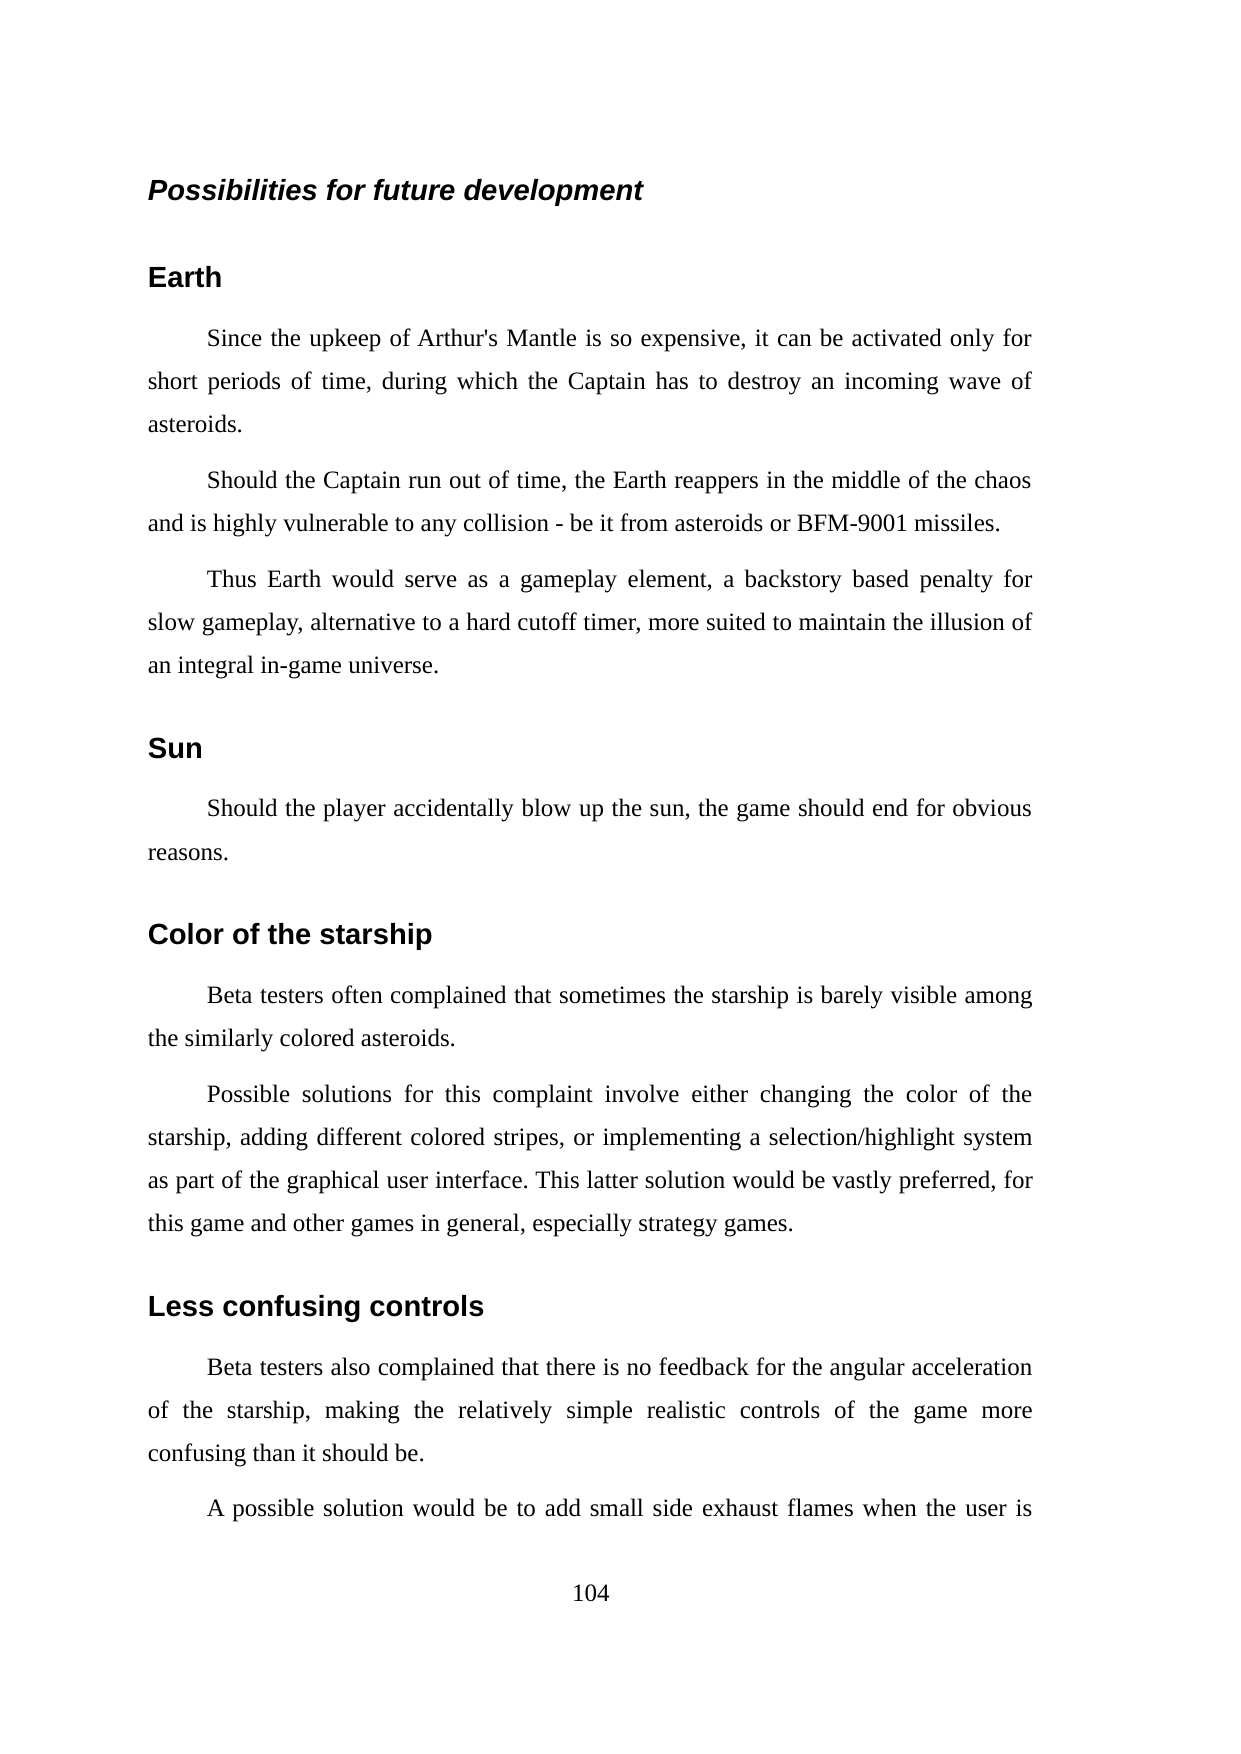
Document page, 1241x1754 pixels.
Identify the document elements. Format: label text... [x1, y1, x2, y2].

subtitle Earth [148, 260, 1033, 294]
text Possible solutions for this complaint involve either changing the color of the starship, adding different colored stripes, or implementing a selection/highlight system as part of the graphical user interface. This latter solution would be vastly preferred, for this game and other games in general, especially strategy games. [148, 1079, 1033, 1237]
text A possible solution would be to add small side exhaust flames when the user is [148, 1493, 1033, 1522]
text Beta testers often complained that sometimes the starship is barely visible among the similarly colored asteroids. [148, 980, 1033, 1052]
subtitle Sun [148, 731, 1033, 764]
subtitle Possibilities for future development [148, 173, 1033, 206]
text Should the player accidentally blow up the sun, the game should end for obvious reasons. [148, 793, 1033, 865]
subtitle Color of the starship [148, 917, 1033, 951]
subtitle Less confusing controls [148, 1289, 1033, 1322]
text Since the upkeep of Arthur's Mantle is so expensive, it can be activated only for short periods of time, during which the Captain has to destroy an incoming wave of asteroids. [148, 323, 1033, 438]
text Beta testers also complained that there is no feedback for the angular acceleration of the starship, making the relatively simple realistic controls of the game more confusing than it should be. [148, 1352, 1033, 1467]
text Should the Captain run out of time, the Earth reappers in the middle of the chaos and is highly vulnerable to any collision - be it from asteroids or BFM-9001 missiles. [148, 465, 1033, 537]
text Thus Earth would serve as a gameplay element, a backstory based penalty for slow gameplay, alternative to a hard cutoff timer, more suited to maintain the illusion of an integral in-game universe. [148, 564, 1033, 679]
